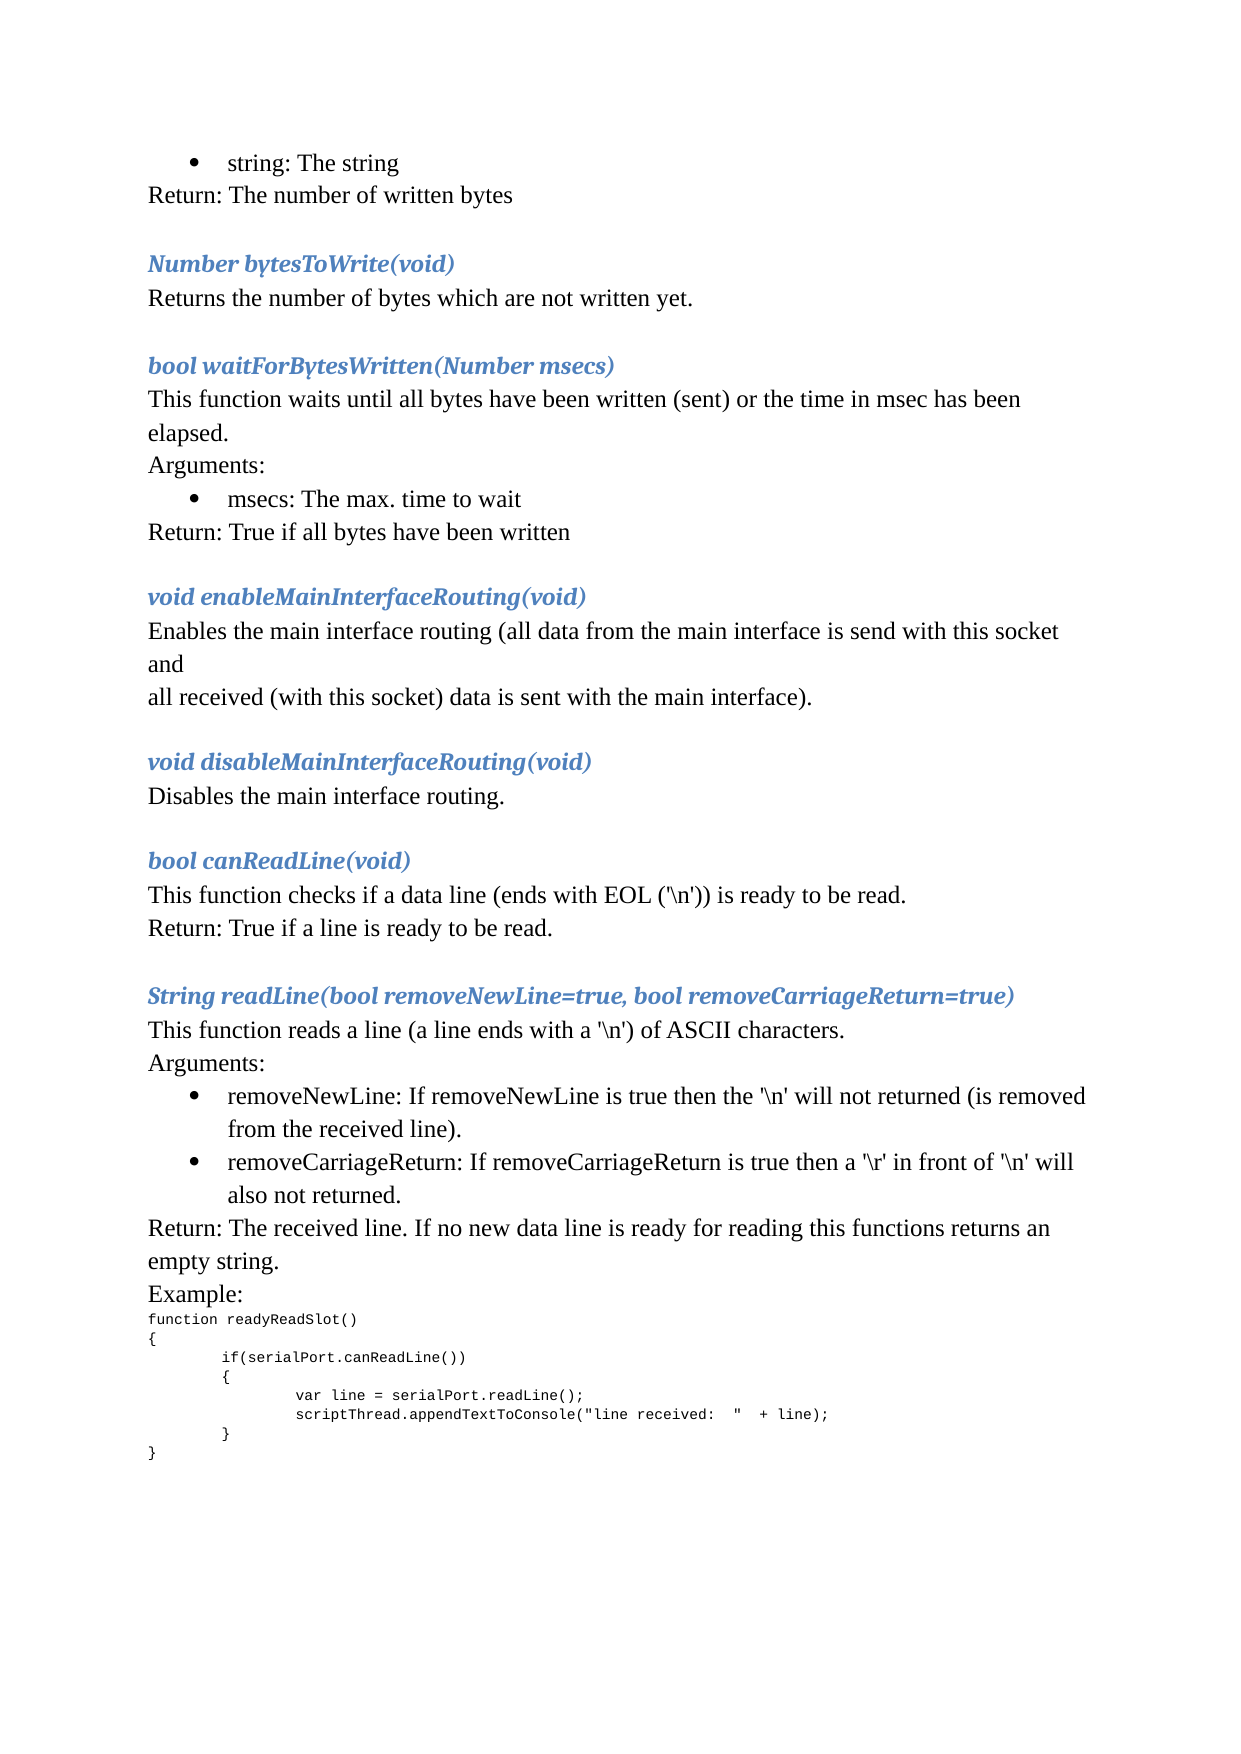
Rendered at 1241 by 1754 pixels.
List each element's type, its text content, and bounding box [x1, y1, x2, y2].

list msecs: The max. time to wait [190, 484, 1093, 512]
list removeCarriageReturn: If removeCarriageReturn is true then a '\r' in front of '\n' will also not returned. [190, 1147, 1093, 1209]
text Arguments: [148, 1048, 1093, 1077]
text Return: True if a line is ready to be read. [148, 913, 1093, 942]
text Arguments: [148, 451, 1093, 479]
text { [148, 1331, 1093, 1348]
list removeNewLine: If removeNewLine is true then the '\n' will not returned (is removed from the received line). [190, 1081, 1093, 1143]
text This function reads a line (a line ends with a '\n') of ASCII characters. [148, 1015, 1093, 1044]
subtitle void enableMainInterfaceRouting(void) [148, 583, 1093, 611]
list string: The string [190, 148, 1093, 176]
text { [148, 1369, 1093, 1386]
text if(serialPort.canReadLine()) [148, 1350, 1093, 1367]
text var line = serialPort.readLine(); [148, 1388, 1093, 1404]
subtitle bool waitForBytesWritten(Number msecs) [148, 352, 1093, 380]
text This function checks if a data line (ends with EOL ('\n')) is ready to be read. [148, 880, 1093, 909]
text Return: The number of written bytes [148, 181, 1093, 209]
text This function waits until all bytes have been written (sent) or the time in msec has been elapsed. [148, 384, 1093, 446]
text Return: True if all bytes have been written [148, 517, 1093, 545]
subtitle String readLine(bool removeNewLine=true, bool removeCarriageReturn=true) [148, 982, 1093, 1011]
text Returns the number of bytes which are not written yet. [148, 283, 1093, 311]
text } [148, 1426, 1093, 1442]
subtitle Number bytesToWrite(void) [148, 249, 1093, 278]
text all received (with this socket) data is sent with the main interface). [148, 682, 1093, 711]
subtitle void disableMainInterfaceRouting(void) [148, 748, 1093, 777]
text scriptThread.appendTextToConsole("line received: " + line); [148, 1407, 1093, 1423]
text Disables the main interface routing. [148, 781, 1093, 809]
text function readyReadSlot() [148, 1312, 1093, 1329]
text Return: The received line. If no new data line is ready for reading this functions returns an empty string. [148, 1213, 1093, 1275]
text } [148, 1445, 1093, 1461]
text Enables the main interface routing (all data from the main interface is send with this socket and [148, 616, 1093, 677]
text Example: [148, 1279, 1093, 1308]
subtitle bool canReadLine(void) [148, 847, 1093, 876]
